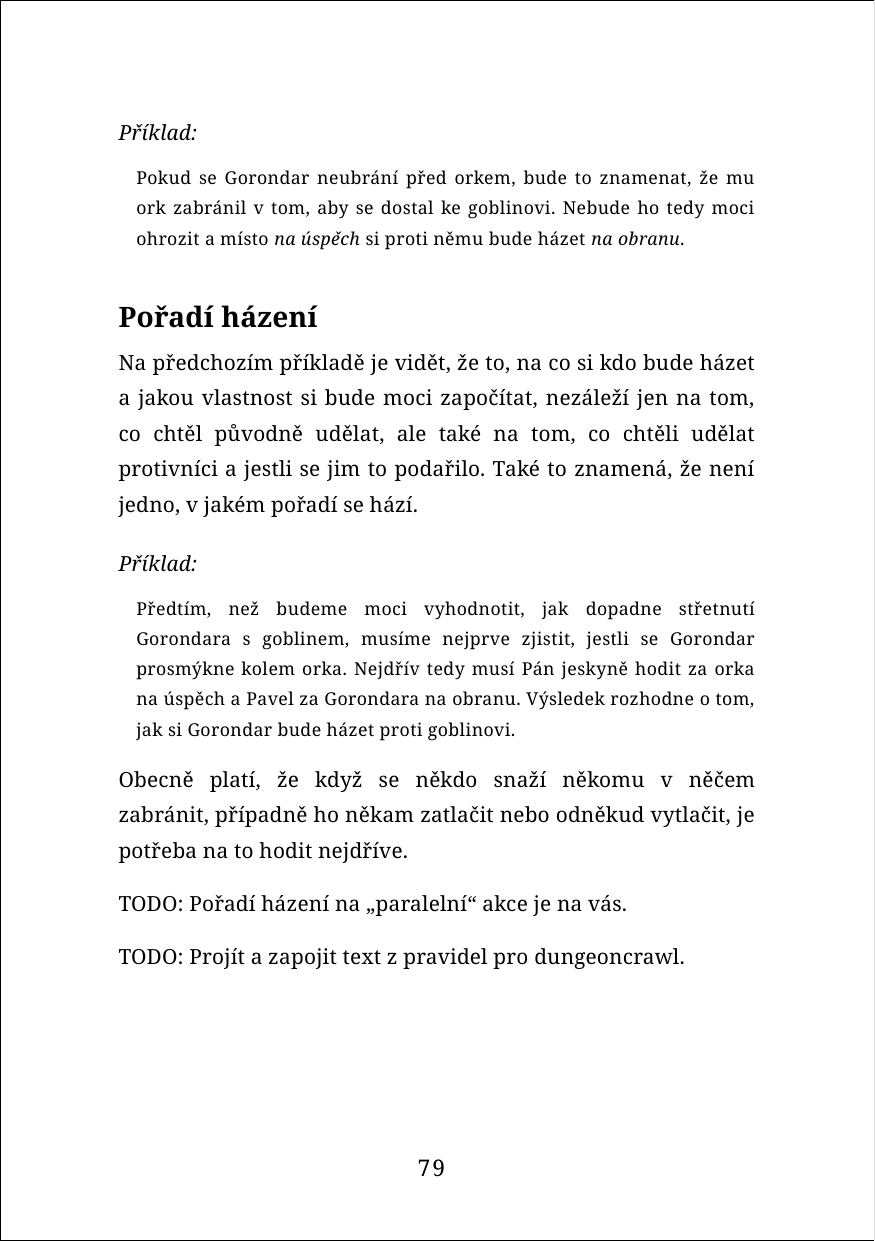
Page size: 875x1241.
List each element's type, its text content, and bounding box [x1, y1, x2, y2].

text Pokud se Gorondar neubrání před orkem, bude to znamenat, že mu ork zabránil v tom, aby se dostal ke goblinovi. Nebude ho tedy moci ohrozit a místo na úspěch si proti němu bude házet na obranu. [136, 166, 756, 250]
text Na předchozím příkladě je vidět, že to, na co si kdo bude házet a jakou vlastnost si bude moci započítat, nezáleží jen na tom, co chtěl původně udělat, ale také na tom, co chtěli udělat protivníci a jestli se jim to podařilo. Také to znamená, že není jedno, v jakém pořadí se hází. [118, 348, 756, 518]
text Předtím, než budeme moci vyhodnotit, jak dopadne střetnutí Gorondara s goblinem, musíme nejprve zjistit, jestli se Gorondar prosmýkne kolem orka. Nejdřív tedy musí Pán jeskyně hodit za orka na úspěch a Pavel za Gorondara na obranu. Výsledek rozhodne o tom, jak si Gorondar bude házet proti goblinovi. [136, 596, 756, 741]
text TODO: Projít a zapojit text z pravidel pro dungeoncrawl. [118, 942, 756, 971]
subtitle Pořadí házení [118, 297, 756, 336]
text TODO: Pořadí házení na „paralelní“ akce je na vás. [118, 889, 756, 918]
text Obecně platí, že když se někdo snaží někomu v něčem zabránit, případně ho někam zatlačit nebo odněkud vytlačit, je potřeba na to hodit nejdříve. [118, 765, 756, 864]
text Příklad: [118, 549, 756, 577]
text Příklad: [118, 118, 756, 147]
